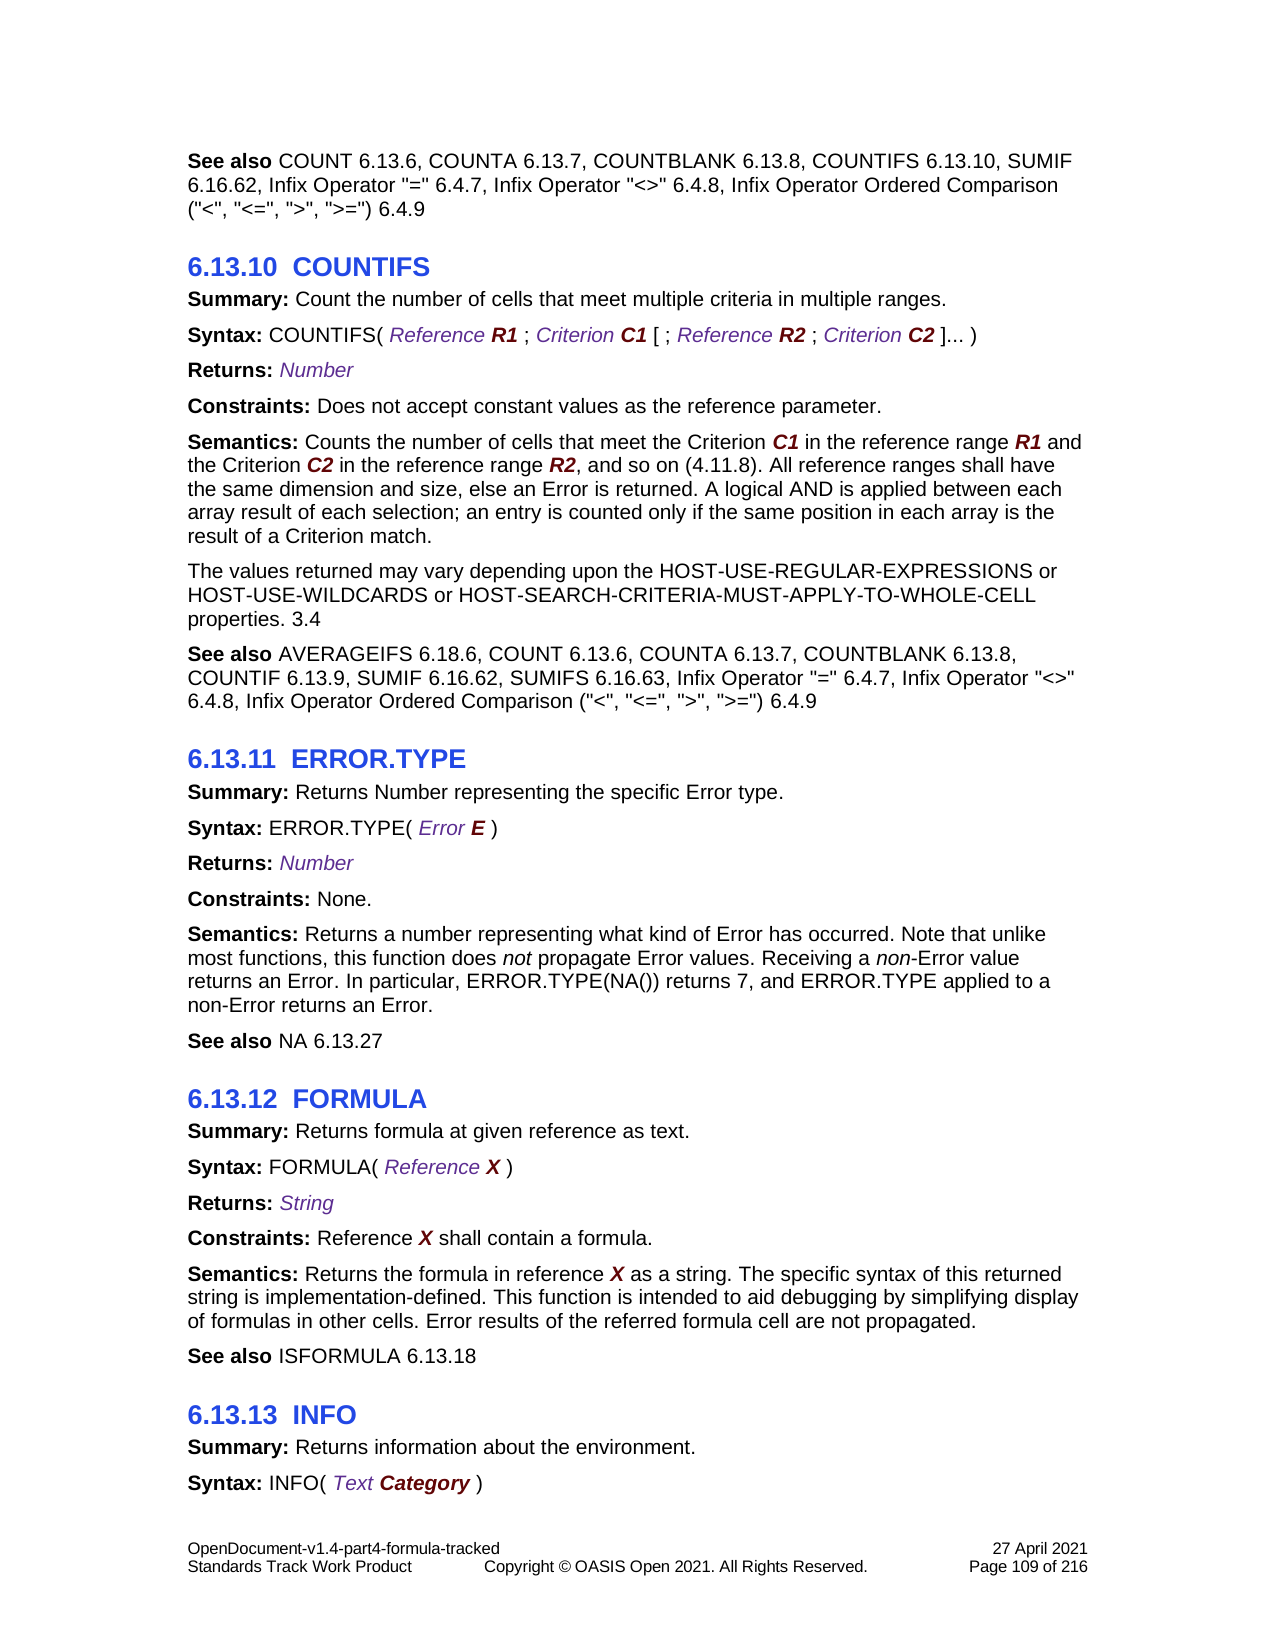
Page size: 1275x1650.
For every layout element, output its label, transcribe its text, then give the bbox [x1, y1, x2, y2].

text Constraints: Does not accept constant values as the reference parameter. [187, 394, 1088, 418]
subtitle FORMULA [187, 1084, 1088, 1114]
subtitle COUNTIFS [187, 252, 1088, 282]
text Syntax: INFO( Text Category ) [187, 1471, 1088, 1495]
text The values returned may vary depending upon the HOST-USE-REGULAR-EXPRESSIONS or HOST-USE-WILDCARDS or HOST-SEARCH-CRITERIA-MUST-APPLY-TO-WHOLE-CELL properties. 3.4 [187, 560, 1088, 631]
text See also ISFORMULA 6.13.18 [187, 1345, 1088, 1368]
subtitle ERROR.TYPE [187, 744, 1088, 774]
text Syntax: FORMULA( Reference X ) [187, 1155, 1088, 1179]
text Summary: Returns formula at given reference as text. [187, 1120, 1088, 1143]
text Constraints: Reference X shall contain a formula. [187, 1227, 1088, 1250]
text Constraints: None. [187, 887, 1088, 911]
text Semantics: Returns the formula in reference X as a string. The specific syntax of this returned string is implementation-defined. This function is intended to aid debugging by simplifying display of formulas in other cells. Error results of the referred formula cell are not propagated. [187, 1262, 1088, 1333]
text Summary: Count the number of cells that meet multiple criteria in multiple ranges. [187, 288, 1088, 311]
text Returns: Number [187, 359, 1088, 382]
text See also NA 6.13.27 [187, 1029, 1088, 1053]
text Returns: Number [187, 852, 1088, 875]
text Summary: Returns information about the environment. [187, 1436, 1088, 1459]
text See also COUNT 6.13.6, COUNTA 6.13.7, COUNTBLANK 6.13.8, COUNTIFS 6.13.10, SUMIF 6.16.62, Infix Operator "=" 6.4.7, Infix Operator "<>" 6.4.8, Infix Operator Ordered Comparison ("<", "<=", ">", ">=") 6.4.9 [187, 150, 1088, 221]
text Returns: String [187, 1191, 1088, 1214]
text Syntax: COUNTIFS( Reference R1 ; Criterion C1 [ ; Reference R2 ; Criterion C2 ]... ) [187, 323, 1088, 347]
text See also AVERAGEIFS 6.18.6, COUNT 6.13.6, COUNTA 6.13.7, COUNTBLANK 6.13.8, COUNTIF 6.13.9, SUMIF 6.16.62, SUMIFS 6.16.63, Infix Operator "=" 6.4.7, Infix Operator "<>" 6.4.8, Infix Operator Ordered Comparison ("<", "<=", ">", ">=") 6.4.9 [187, 643, 1088, 713]
text Syntax: ERROR.TYPE( Error E ) [187, 816, 1088, 839]
subtitle INFO [187, 1399, 1088, 1429]
text Semantics: Returns a number representing what kind of Error has occurred. Note that unlike most functions, this function does not propagate Error values. Receiving a non-Error value returns an Error. In particular, ERROR.TYPE(NA()) returns 7, and ERROR.TYPE applied to a non-Error returns an Error. [187, 923, 1088, 1017]
text Semantics: Counts the number of cells that meet the Criterion C1 in the reference range R1 and the Criterion C2 in the reference range R2, and so on (4.11.8). All reference ranges shall have the same dimension and size, else an Error is returned. A logical AND is applied between each array result of each selection; an entry is counted only if the same position in each array is the result of a Criterion match. [187, 430, 1088, 548]
text Summary: Returns Number representing the specific Error type. [187, 780, 1088, 804]
